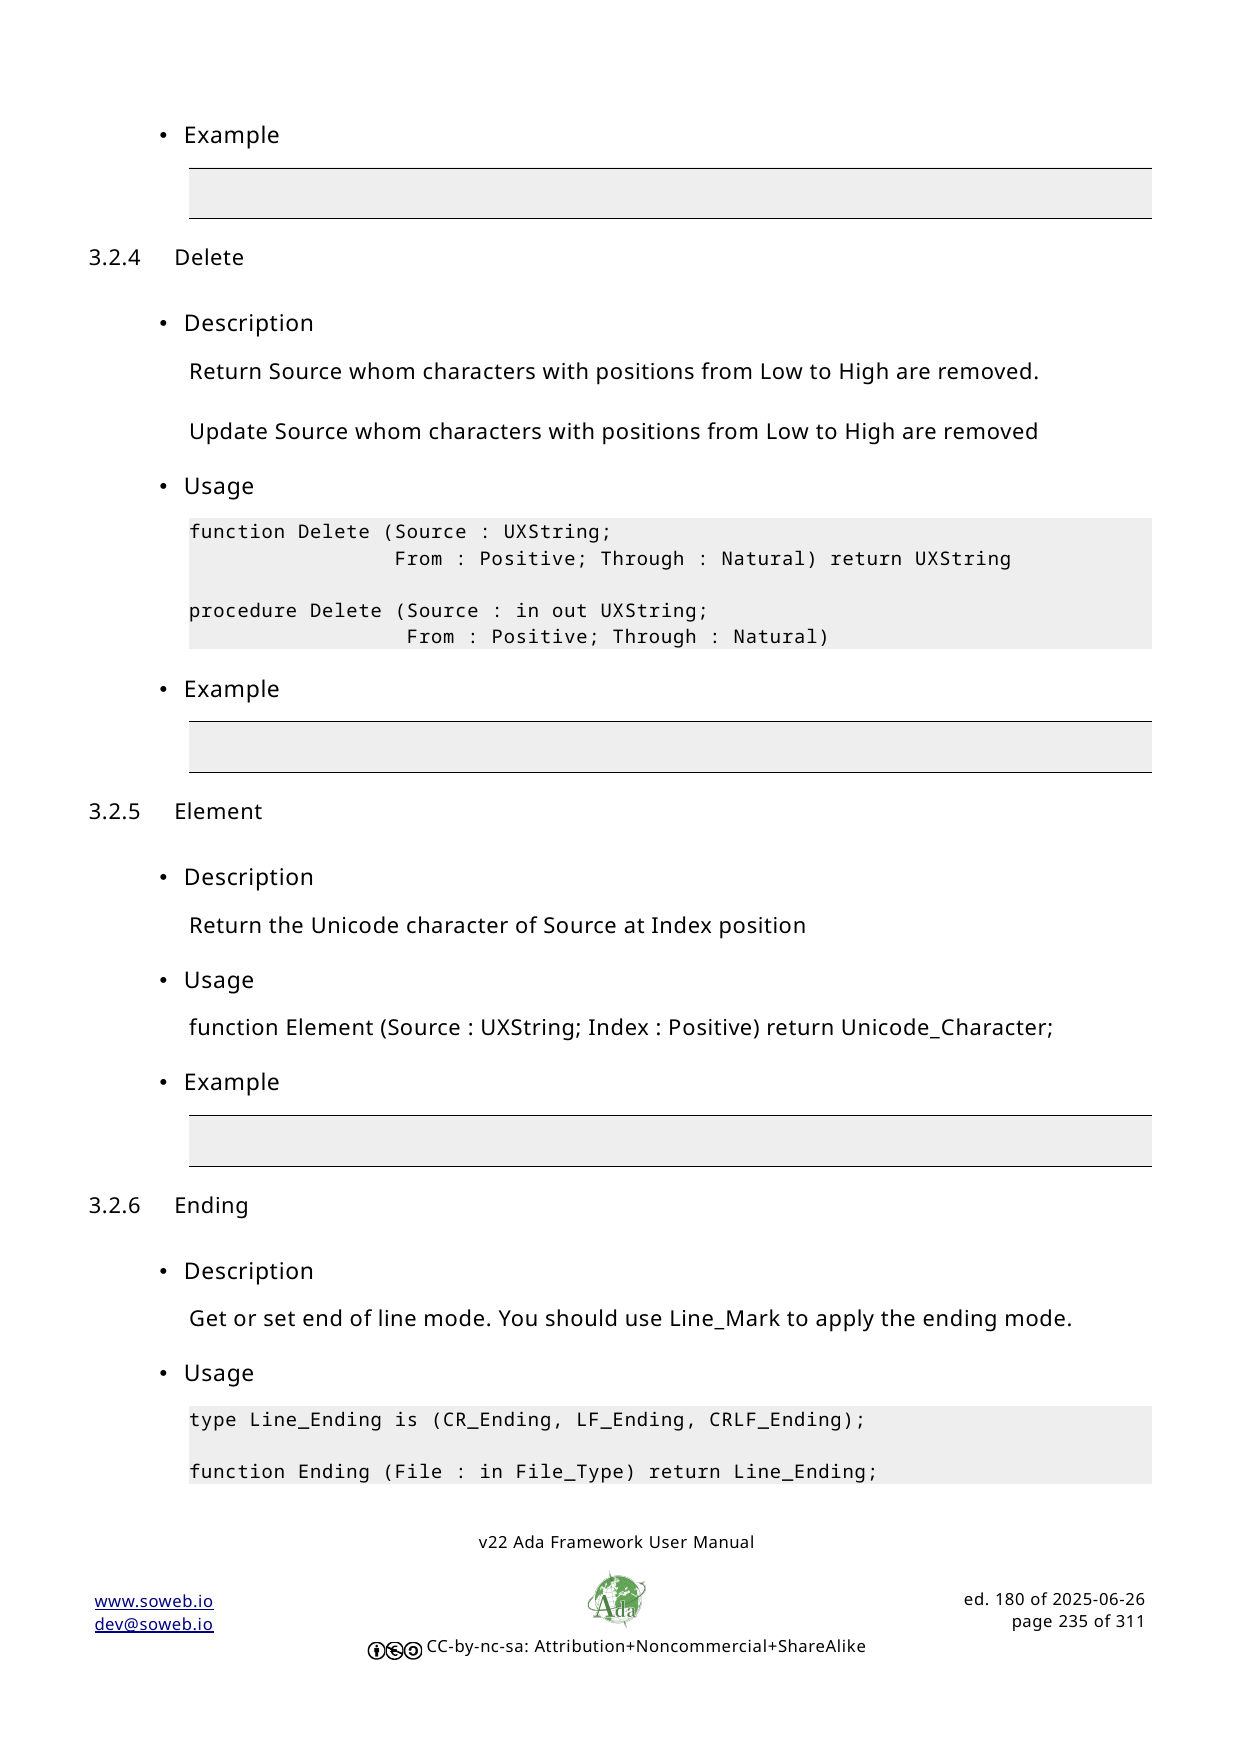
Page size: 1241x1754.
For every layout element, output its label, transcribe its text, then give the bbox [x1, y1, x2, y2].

text Update Source whom characters with positions from Low to High are removed [189, 416, 1152, 446]
picture [367, 1642, 423, 1660]
text Return Source whom characters with positions from Low to High are removed. [189, 356, 1152, 386]
subtitle Delete [88, 242, 1152, 283]
text procedure Delete (Source : in out UXString; [189, 597, 1152, 623]
subtitle Element [88, 796, 1152, 837]
subtitle Ending [88, 1189, 1152, 1231]
subtitle Description [159, 861, 1152, 892]
subtitle Usage [159, 469, 1152, 501]
text Return the Unicode character of Source at Index position [189, 909, 1152, 939]
subtitle Description [159, 1254, 1152, 1285]
text function Element (Source : UXString; Index : Positive) return Unicode_Character; [189, 1012, 1152, 1042]
subtitle Usage [159, 1357, 1152, 1388]
subtitle Usage [159, 963, 1152, 994]
subtitle Description [159, 307, 1152, 338]
text type Line_Ending is (CR_Ending, LF_Ending, CRLF_Ending); function Ending (File : in File_Type) return Line_Ending; [189, 1406, 1152, 1484]
subtitle Example [159, 1066, 1152, 1097]
text From : Positive; Through : Natural) [189, 623, 1152, 649]
text From : Positive; Through : Natural) return UXString [189, 544, 1152, 571]
subtitle Example [159, 672, 1152, 703]
text function Delete (Source : UXString; [189, 518, 1152, 544]
subtitle Example [159, 118, 1152, 150]
picture [587, 1570, 646, 1629]
text Get or set end of line mode. You should use Line_Mark to apply the ending mode. [189, 1303, 1152, 1333]
